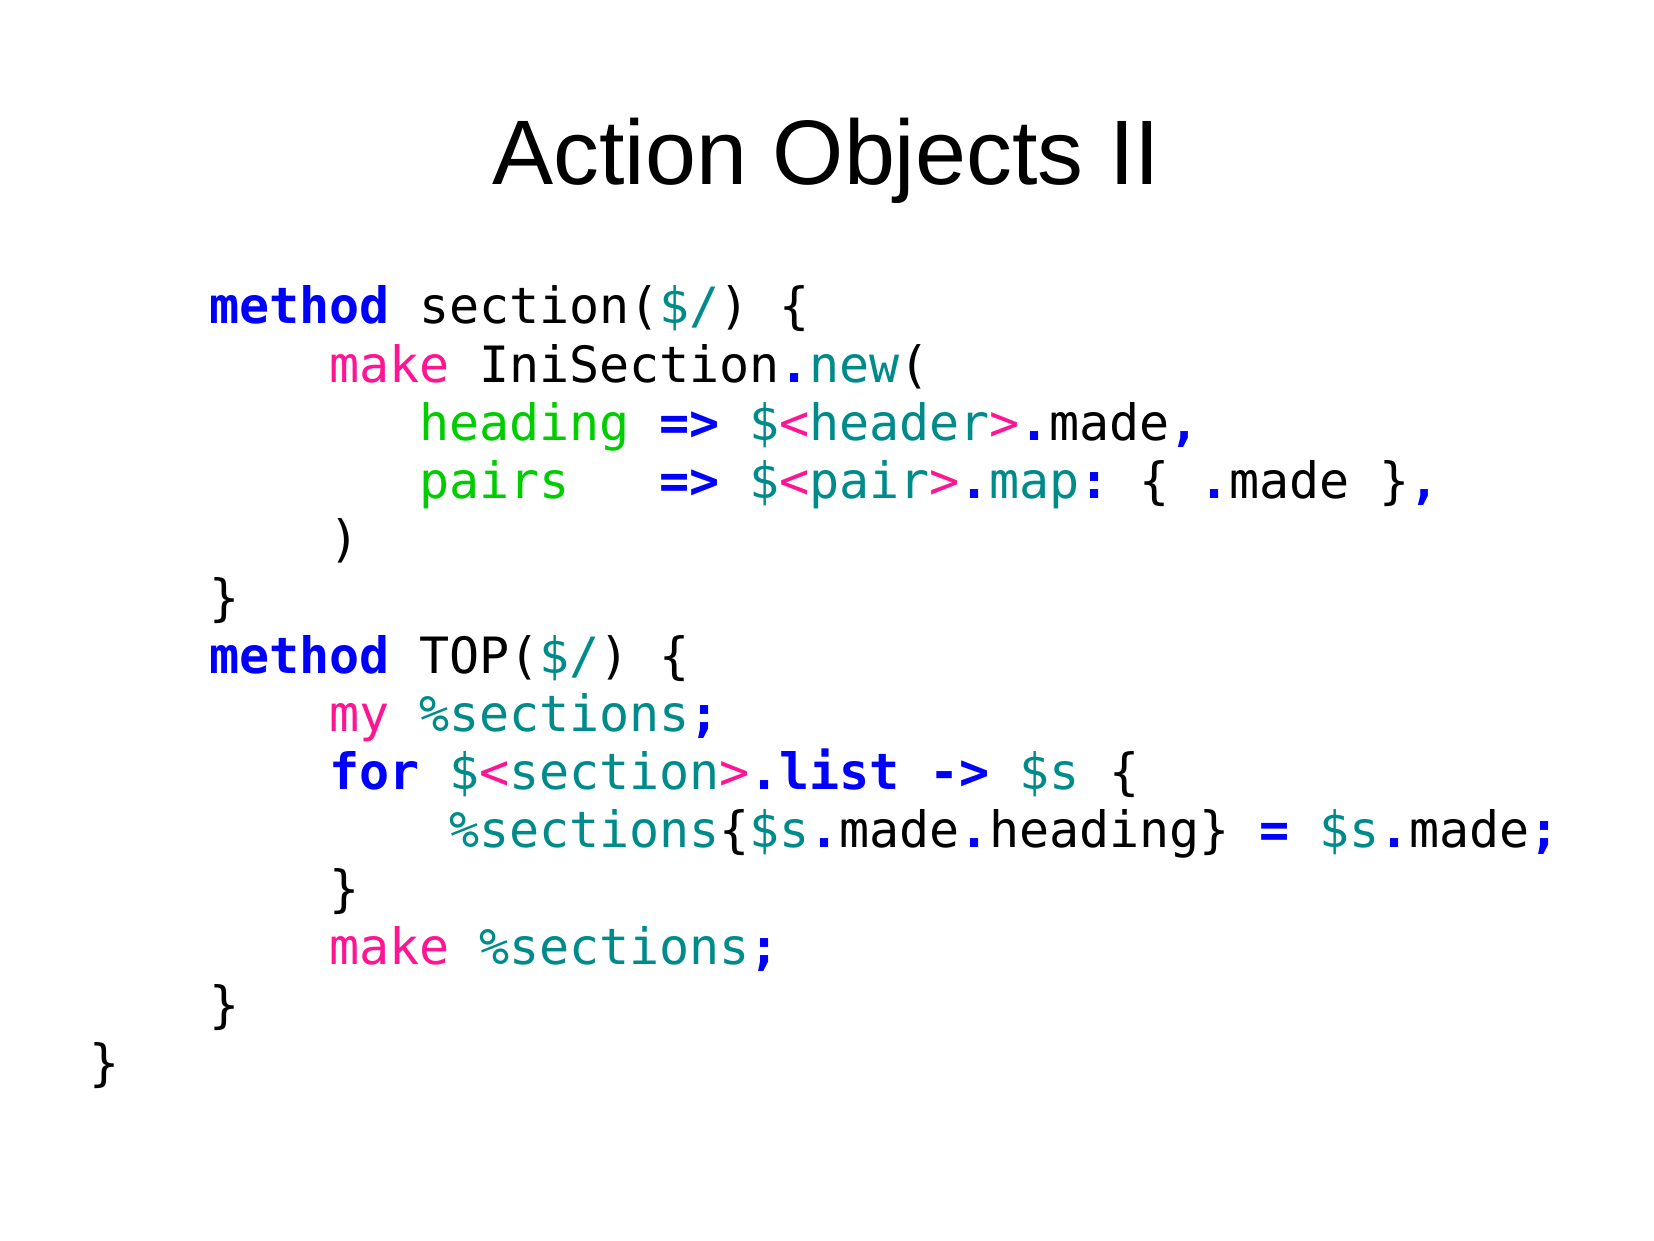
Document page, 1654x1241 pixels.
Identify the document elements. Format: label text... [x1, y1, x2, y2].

title Action Objects II [82, 49, 1571, 257]
text_box method section($/) { make IniSection.new( heading => $<header>.made, pairs => $<pair>.map: { .made }, ) } method TOP($/) { my %sections; for $<section>.list -> $s { %sections{$s.made.heading} = $s.made; } make %sections; } } [75, 270, 1606, 1217]
